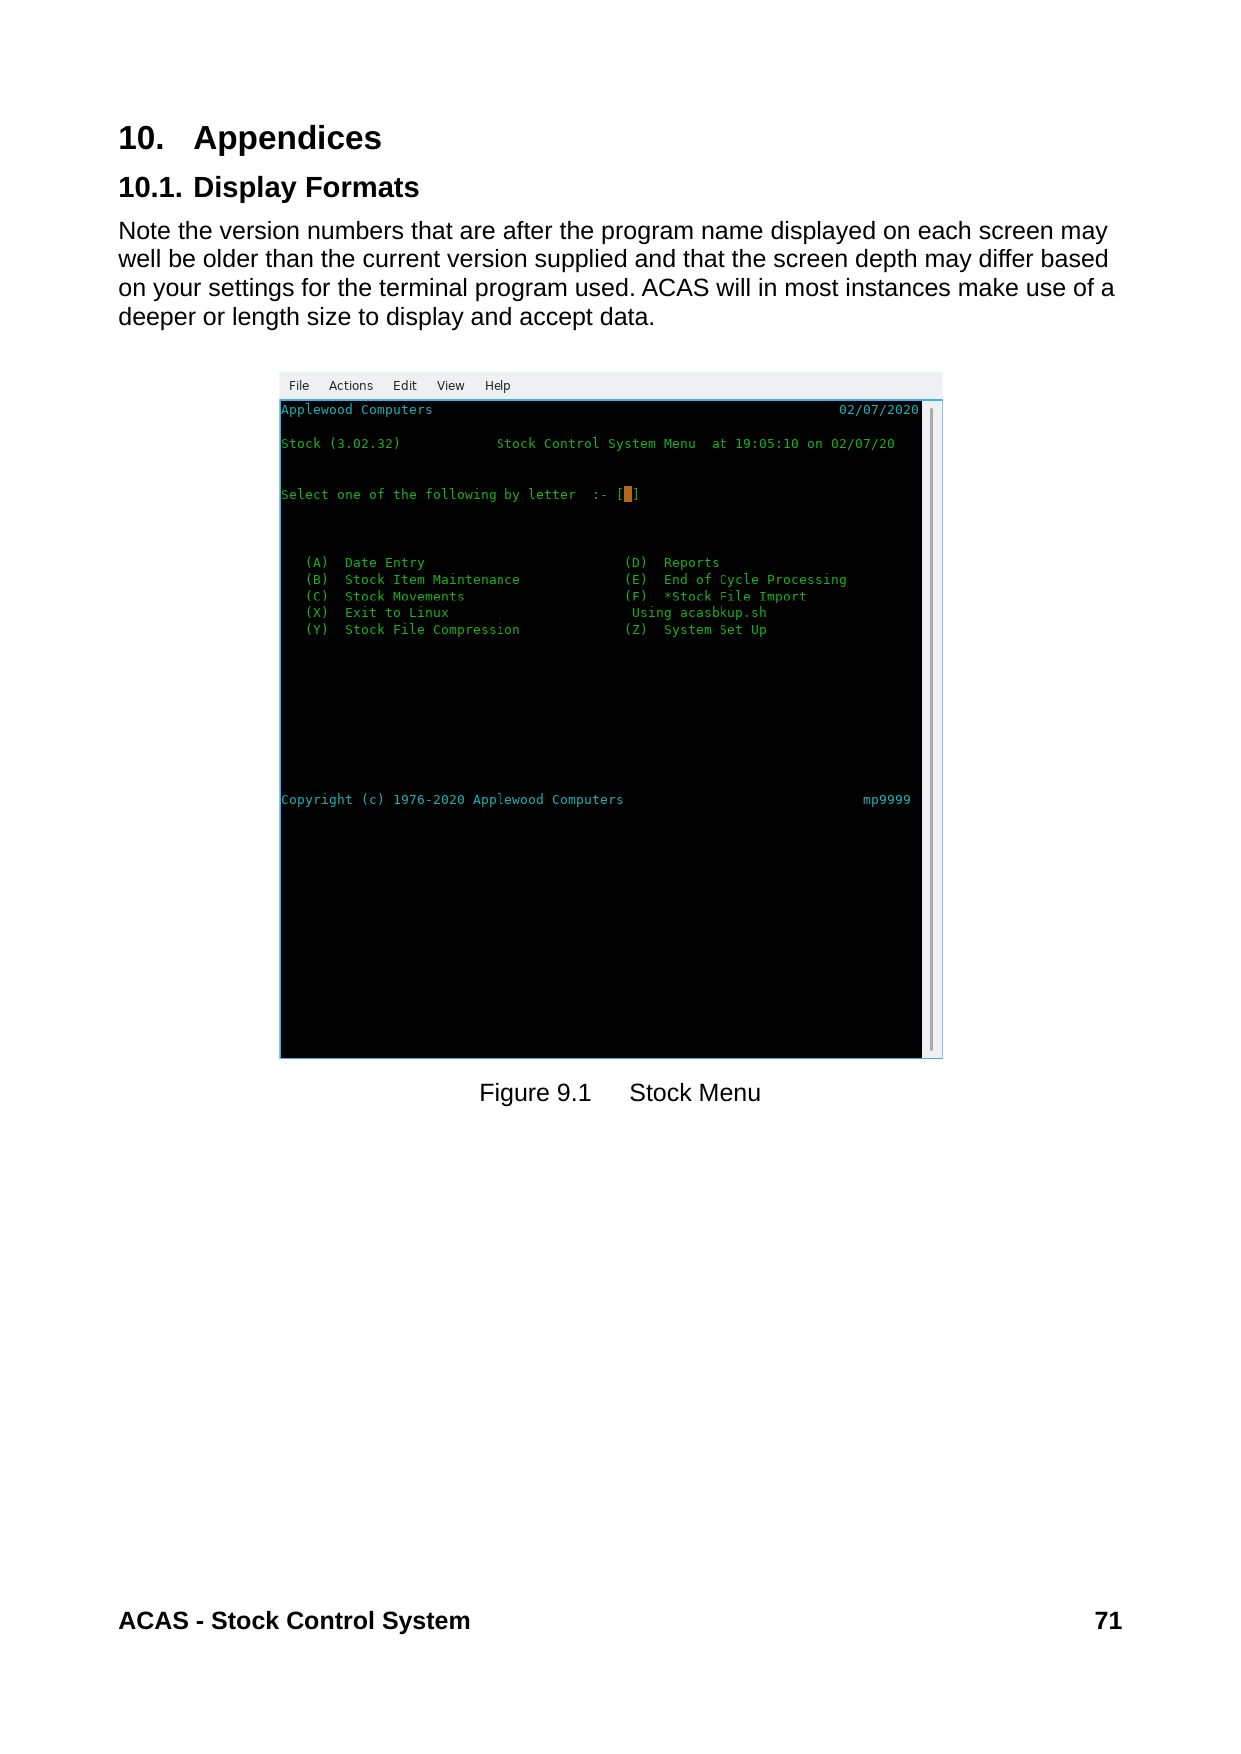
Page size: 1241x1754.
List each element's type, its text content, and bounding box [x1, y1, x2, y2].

text Figure 9.1 Stock Menu [118, 1078, 1122, 1107]
text Note the version numbers that are after the program name displayed on each screen may well be older than the current version supplied and that the screen depth may differ based on your settings for the terminal program used. ACAS will in most instances make use of a deeper or length size to display and accept data. [118, 216, 1122, 331]
subtitle Display Formats [118, 170, 1122, 204]
subtitle Appendices [118, 118, 1122, 157]
picture [279, 372, 943, 1059]
